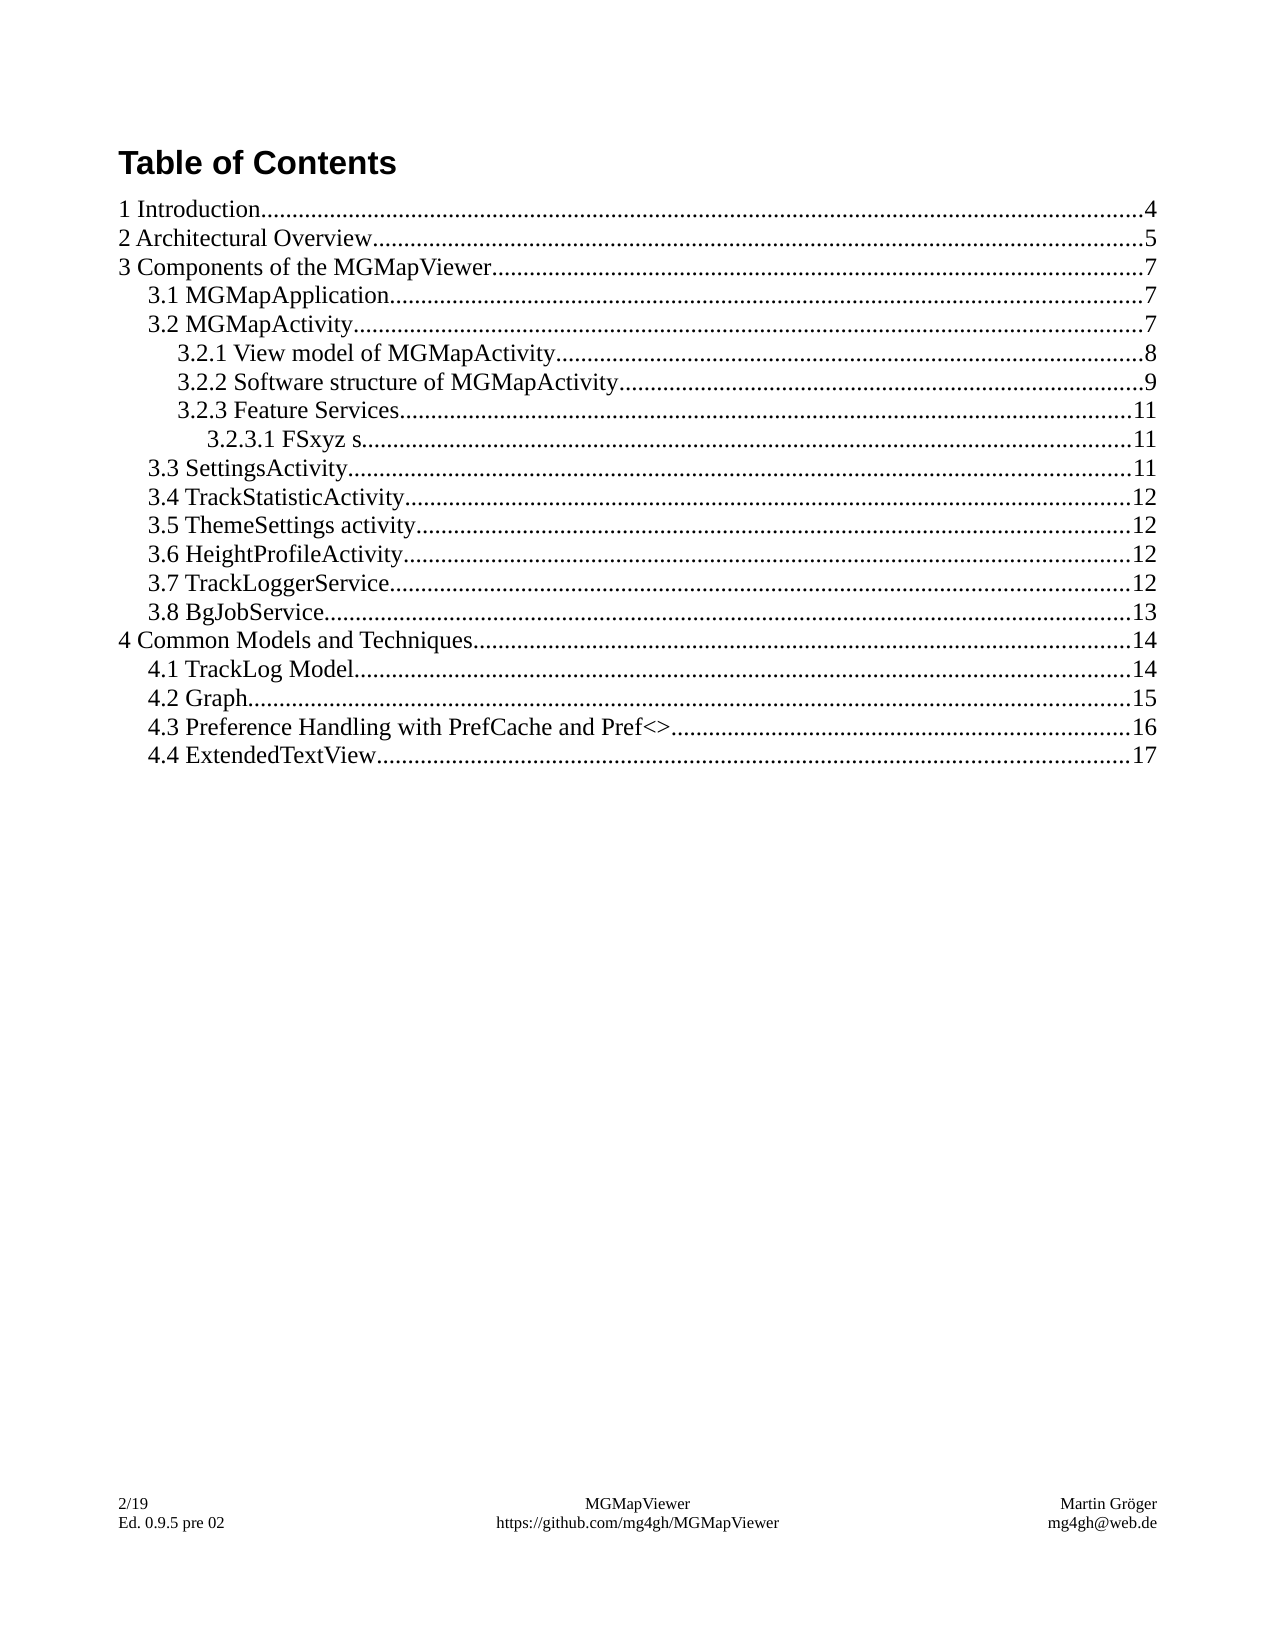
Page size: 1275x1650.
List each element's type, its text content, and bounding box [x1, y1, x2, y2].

subtitle Table of Contents [118, 143, 1157, 182]
text 4.4 ExtendedTextView 17 [148, 740, 1157, 769]
text 3.1 MGMapApplication 7 [148, 280, 1157, 309]
text 3.2.1 View model of MGMapActivity 8 [177, 338, 1157, 367]
text 3.5 ThemeSettings activity 12 [148, 510, 1157, 539]
text 3.8 BgJobService 13 [148, 597, 1157, 625]
text 3.7 TrackLoggerService 12 [148, 568, 1157, 597]
text 4 Common Models and Techniques 14 [118, 625, 1157, 654]
text 4.1 TrackLog Model 14 [148, 654, 1157, 683]
text 3.2 MGMapActivity 7 [148, 309, 1157, 338]
text 4.2 Graph 15 [148, 683, 1157, 712]
text 4.3 Preference Handling with PrefCache and Pref<> 16 [148, 712, 1157, 740]
text 3 Components of the MGMapViewer 7 [118, 252, 1157, 280]
text 3.3 SettingsActivity 11 [148, 453, 1157, 482]
text 1 Introduction 4 [118, 194, 1157, 223]
text 3.2.2 Software structure of MGMapActivity 9 [177, 367, 1157, 395]
text 3.2.3 Feature Services 11 [177, 395, 1157, 424]
text 3.2.3.1 FSxyz s 11 [207, 424, 1157, 453]
text 3.6 HeightProfileActivity 12 [148, 539, 1157, 568]
text 2 Architectural Overview 5 [118, 223, 1157, 252]
text 3.4 TrackStatisticActivity 12 [148, 482, 1157, 510]
